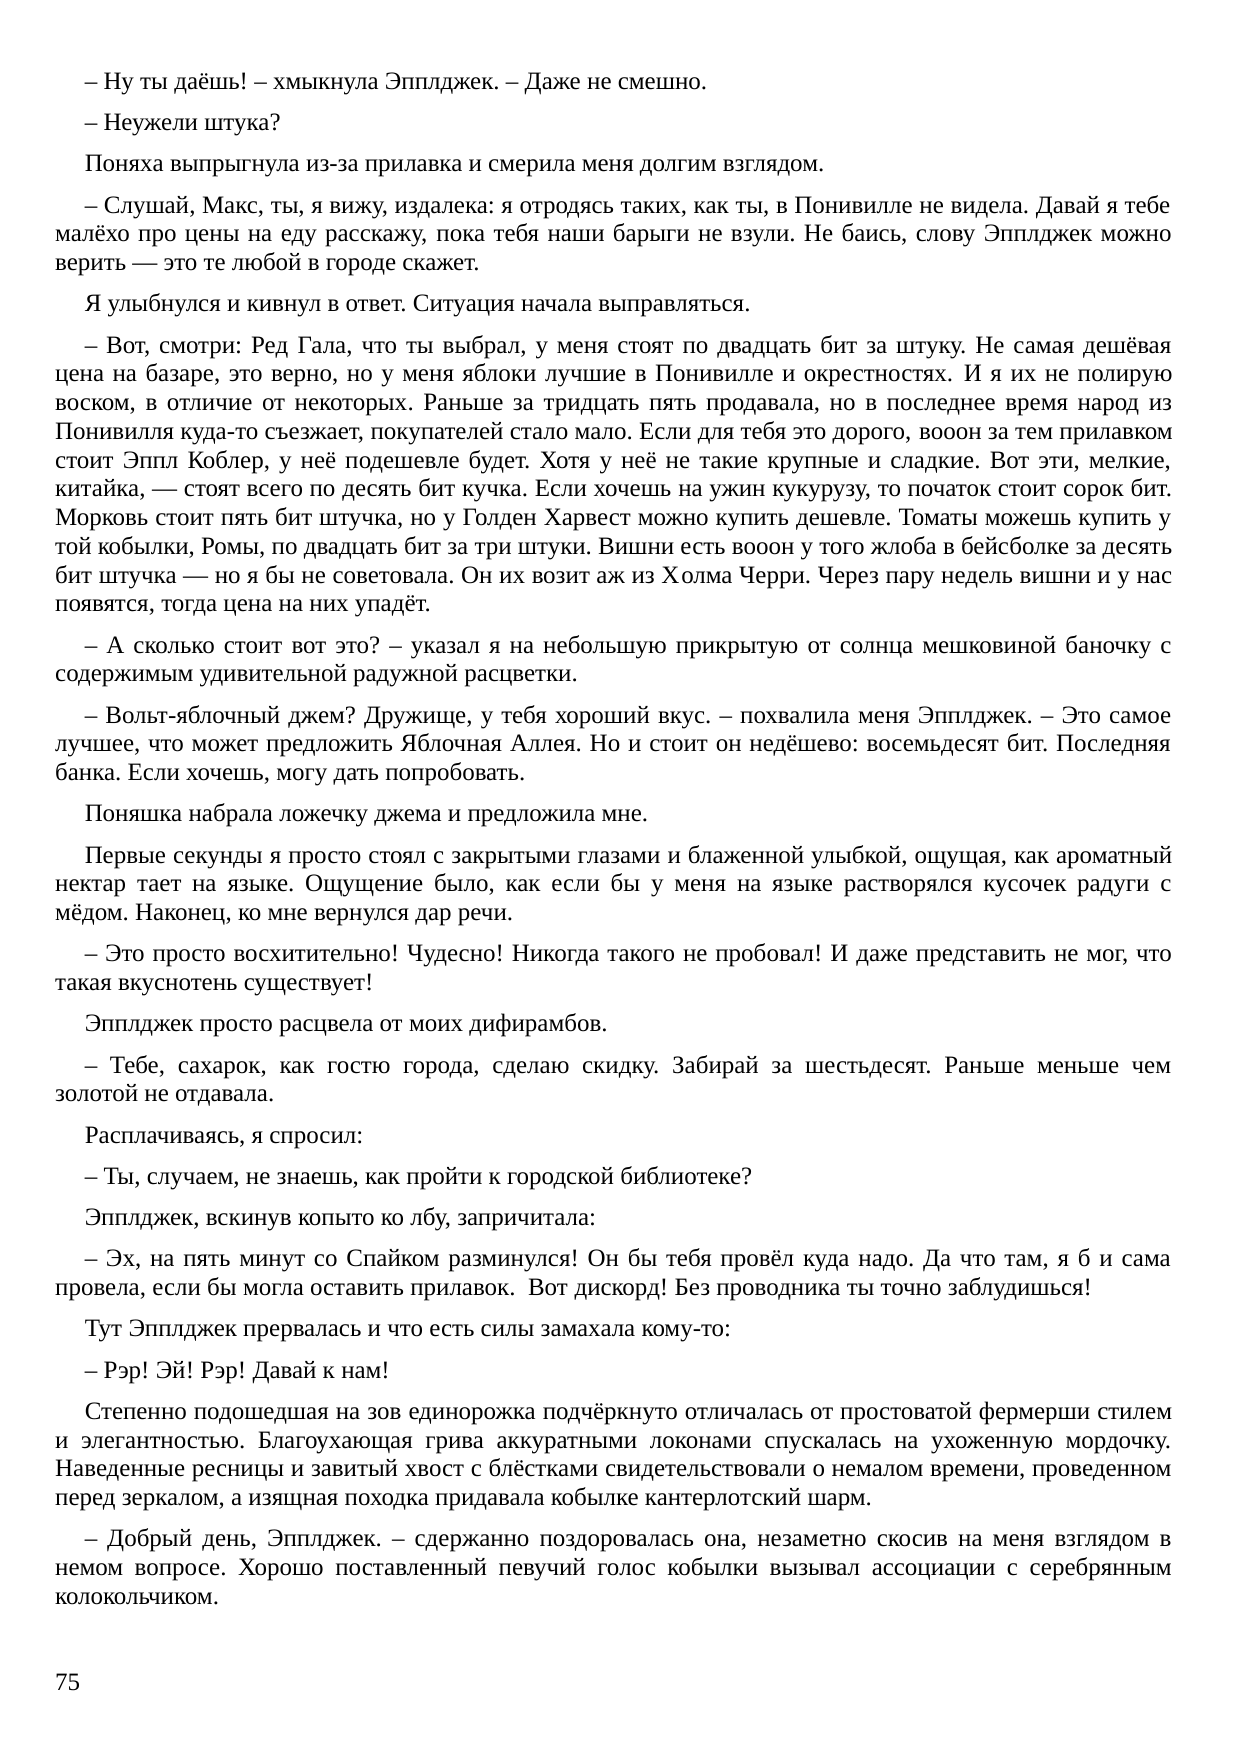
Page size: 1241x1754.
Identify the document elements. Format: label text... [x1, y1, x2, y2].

text Первые секунды я просто стоял с закрытыми глазами и блаженной улыбкой, ощущая, как ароматный нектар тает на языке. Ощущение было, как если бы у меня на языке растворялся кусочек радуги с мёдом. Наконец, ко мне вернулся дар речи. [55, 840, 1173, 926]
text – Слушай, Макс, ты, я вижу, издалека: я отродясь таких, как ты, в Понивилле не видела. Давай я тебе малёхо про цены на еду расскажу, пока тебя наши барыги не взули. Не баись, слову Эпплджек можно верить — это те любой в городе скажет. [55, 190, 1173, 276]
text Эпплджек, вскинув копыто ко лбу, запричитала: [55, 1202, 1173, 1231]
text – Это просто восхитительно! Чудесно! Никогда такого не пробовал! И даже представить не мог, что такая вкуснотень существует! [55, 938, 1173, 996]
text Поняшка набрала ложечку джема и предложила мне. [55, 798, 1173, 827]
text – Рэр! Эй! Рэр! Давай к нам! [55, 1355, 1173, 1383]
text – Эх, на пять минут со Спайком разминулся! Он бы тебя провёл куда надо. Да что там, я б и сама провела, если бы могла оставить прилавок. Вот дискорд! Без проводника ты точно заблудишься! [55, 1243, 1173, 1301]
text Тут Эпплджек прервалась и что есть силы замахала кому-то: [55, 1313, 1173, 1342]
text Я улыбнулся и кивнул в ответ. Ситуация начала выправляться. [55, 288, 1173, 317]
text – Вольт-яблочный джем? Дружище, у тебя хороший вкус. – похвалила меня Эпплджек. – Это самое лучшее, что может предложить Яблочная Аллея. Но и стоит он недёшево: восемьдесят бит. Последняя банка. Если хочешь, могу дать попробовать. [55, 700, 1173, 786]
text Эпплджек просто расцвела от моих дифирамбов. [55, 1008, 1173, 1037]
text Поняха выпрыгнула из-за прилавка и смерила меня долгим взглядом. [55, 148, 1173, 177]
text – Ну ты даёшь! – хмыкнула Эпплджек. – Даже не смешно. [55, 66, 1173, 95]
text – Неужели штука? [55, 107, 1173, 136]
text Расплачиваясь, я спросил: [55, 1120, 1173, 1148]
text – Добрый день, Эпплджек. – сдержанно поздоровалась она, незаметно скосив на меня взглядом в немом вопросе. Хорошо поставленный певучий голос кобылки вызывал ассоциации с серебрянным колокольчиком. [55, 1523, 1173, 1610]
text – А сколько стоит вот это? – указал я на небольшую прикрытую от солнца мешковиной баночку с содержимым удивительной радужной расцветки. [55, 630, 1173, 687]
text – Тебе, сахарок, как гостю города, сделаю скидку. Забирай за шестьдесят. Раньше меньше чем золотой не отдавала. [55, 1050, 1173, 1107]
text Степенно подошедшая на зов единорожка подчёркнуто отличалась от простоватой фермерши стилем и элегантностью. Благоухающая грива аккуратными локонами спускалась на ухоженную мордочку. Наведенные ресницы и завитый хвост с блёстками свидетельствовали о немалом времени, проведенном перед зеркалом, а изящная походка придавала кобылке кантерлотский шарм. [55, 1396, 1173, 1511]
text – Ты, случаем, не знаешь, как пройти к городской библиотеке? [55, 1161, 1173, 1190]
text – Вот, смотри: Ред Гала, что ты выбрал, у меня стоят по двадцать бит за штуку. Не самая дешёвая цена на базаре, это верно, но у меня яблоки лучшие в Понивилле и окрестностях. И я их не полирую воском, в отличие от некоторых. Раньше за тридцать пять продавала, но в последнее время народ из Понивилля куда-то съезжает, покупателей стало мало. Если для тебя это дорого, вооон за тем прилавком стоит Эппл Коблер, у неё подешевле будет. Хотя у неё не такие крупные и сладкие. Вот эти, мелкие, китайка, — стоят всего по десять бит кучка. Если хочешь на ужин кукурузу, то початок стоит сорок бит. Морковь стоит пять бит штучка, но у Голден Харвест можно купить дешевле. Томаты можешь купить у той кобылки, Ромы, по двадцать бит за три штуки. Вишни есть вооон у того жлоба в бейсболке за десять бит штучка — но я бы не советовала. Он их возит аж из Холма Черри. Через пару недель вишни и у нас появятся, тогда цена на них упадёт. [55, 330, 1173, 617]
